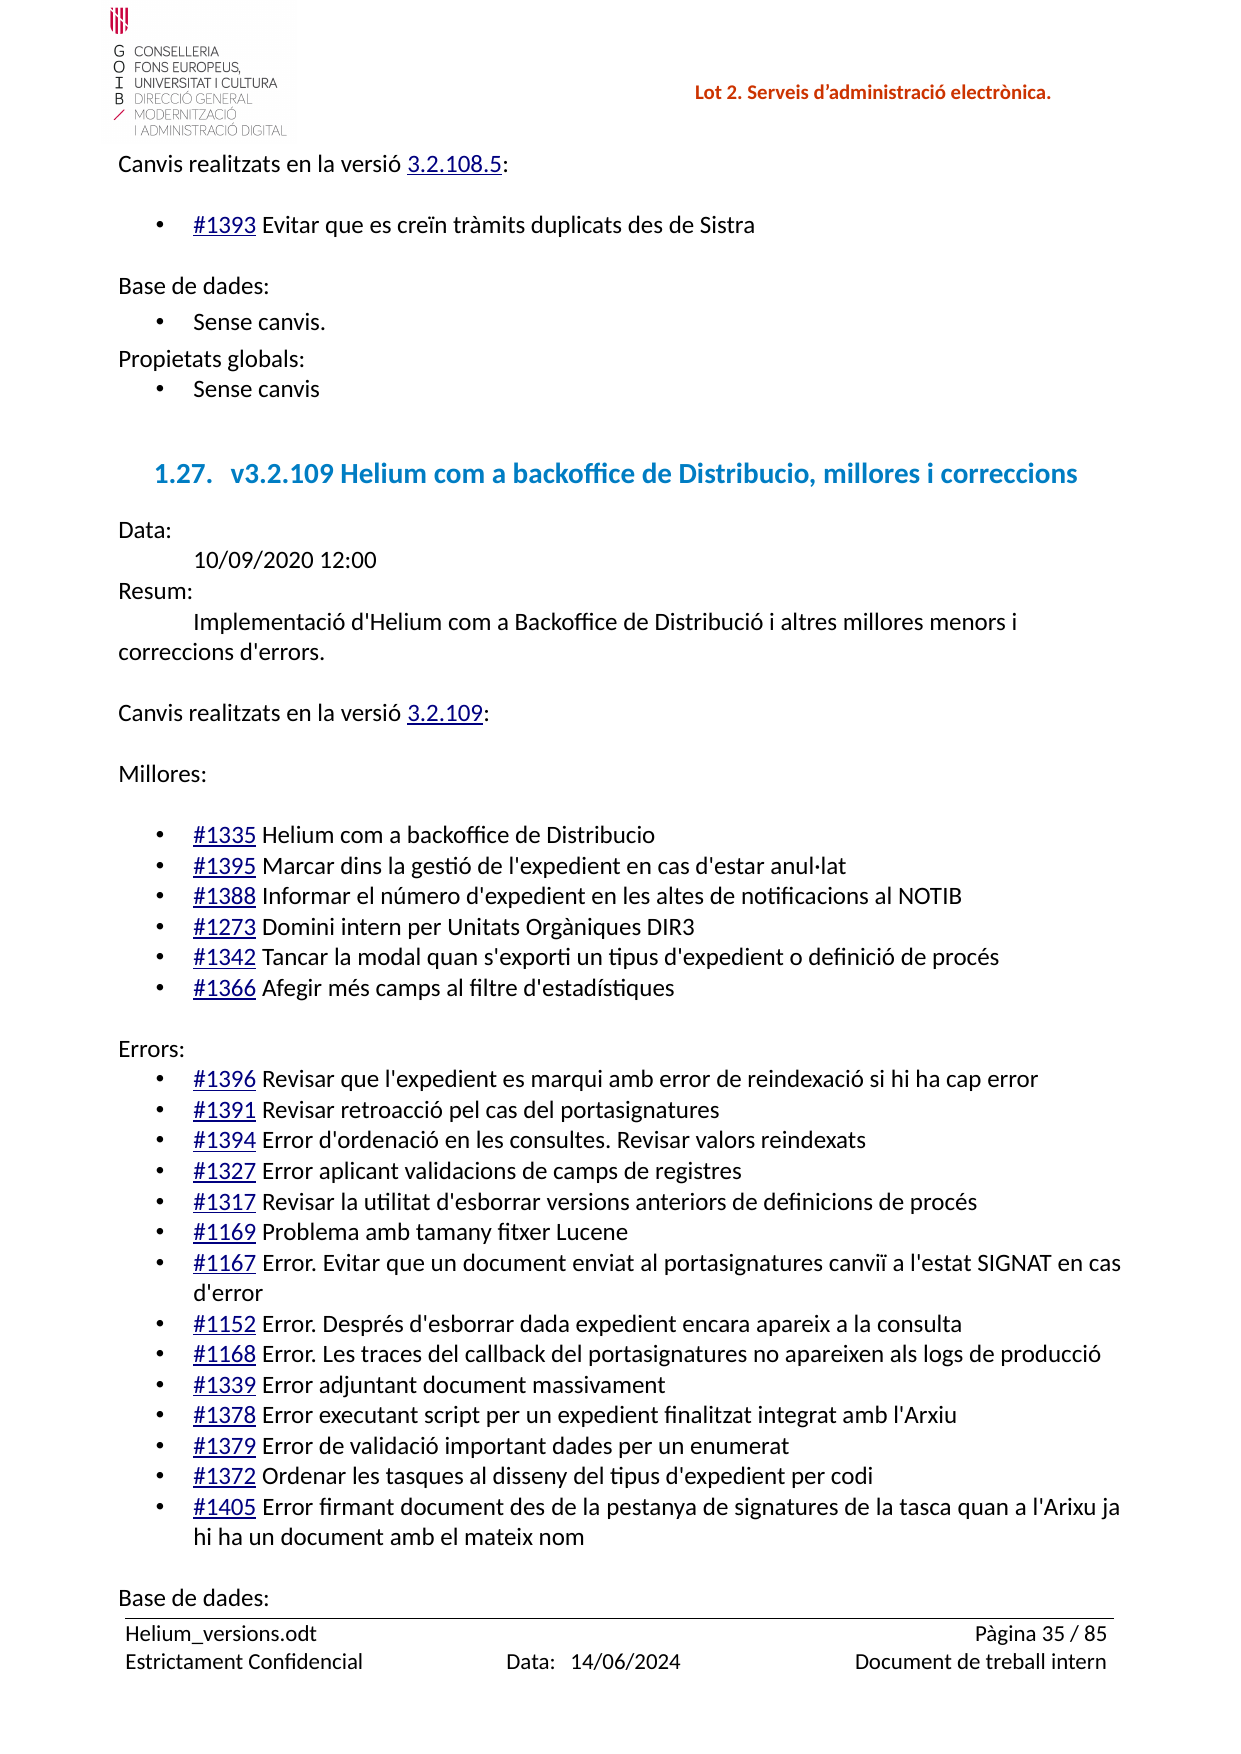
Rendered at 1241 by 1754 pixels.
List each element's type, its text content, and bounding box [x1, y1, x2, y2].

list #1378 Error executant script per un expedient finalitzat integrat amb l'Arxiu [156, 1399, 1122, 1430]
list #1317 Revisar la utilitat d'esborrar versions anteriors de definicions de procés [156, 1186, 1122, 1216]
list #1388 Informar el número d'expedient en les altes de notificacions al NOTIB [156, 880, 1122, 911]
list #1327 Error aplicant validacions de camps de registres [156, 1155, 1122, 1186]
list #1339 Error adjuntant document massivament [156, 1369, 1122, 1399]
list #1391 Revisar retroacció pel cas del portasignatures [156, 1094, 1122, 1124]
list #1396 Revisar que l'expedient es marqui amb error de reindexació si hi ha cap error [156, 1063, 1122, 1094]
text Data: [118, 514, 1122, 545]
text Implementació d'Helium com a Backoffice de Distribució i altres millores menors i correccions d'errors. [118, 606, 1122, 667]
text Base de dades: [118, 270, 1122, 300]
list #1168 Error. Les traces del callback del portasignatures no apareixen als logs de producció [156, 1338, 1122, 1369]
list #1366 Afegir més camps al filtre d'estadístiques [156, 972, 1122, 1002]
list Sense canvis. [156, 306, 1122, 337]
list #1394 Error d'ordenació en les consultes. Revisar valors reindexats [156, 1124, 1122, 1155]
text 10/09/2020 12:00 [118, 545, 1122, 575]
text Canvis realitzats en la versió 3.2.108.5: [118, 148, 1122, 178]
text Resum: [118, 575, 1122, 606]
list #1372 Ordenar les tasques al disseny del tipus d'expedient per codi [156, 1460, 1122, 1491]
text Propietats globals: [118, 343, 1122, 373]
text Millores: [118, 758, 1122, 789]
list Sense canvis [156, 373, 1122, 404]
list #1395 Marcar dins la gestió de l'expedient en cas d'estar anul·lat [156, 850, 1122, 880]
subtitle v3.2.109 Helium com a backoffice de Distribucio, millores i correccions [153, 455, 1122, 491]
list #1393 Evitar que es creïn tràmits duplicats des de Sistra [156, 209, 1122, 239]
text Canvis realitzats en la versió 3.2.109: [118, 697, 1122, 728]
list #1405 Error firmant document des de la pestanya de signatures de la tasca quan a l'Arixu ja hi ha un document amb el mateix nom [156, 1491, 1122, 1552]
text Base de dades: [118, 1582, 1122, 1613]
list #1335 Helium com a backoffice de Distribucio [156, 819, 1122, 850]
list #1342 Tancar la modal quan s'exporti un tipus d'expedient o definició de procés [156, 941, 1122, 972]
text Errors: [118, 1033, 1122, 1063]
list #1167 Error. Evitar que un document enviat al portasignatures canviï a l'estat SIGNAT en cas d'error [156, 1247, 1122, 1308]
list #1379 Error de validació important dades per un enumerat [156, 1430, 1122, 1460]
list #1273 Domini intern per Unitats Orgàniques DIR3 [156, 911, 1122, 941]
picture [100, 0, 297, 144]
list #1169 Problema amb tamany fitxer Lucene [156, 1216, 1122, 1247]
list #1152 Error. Després d'esborrar dada expedient encara apareix a la consulta [156, 1308, 1122, 1338]
